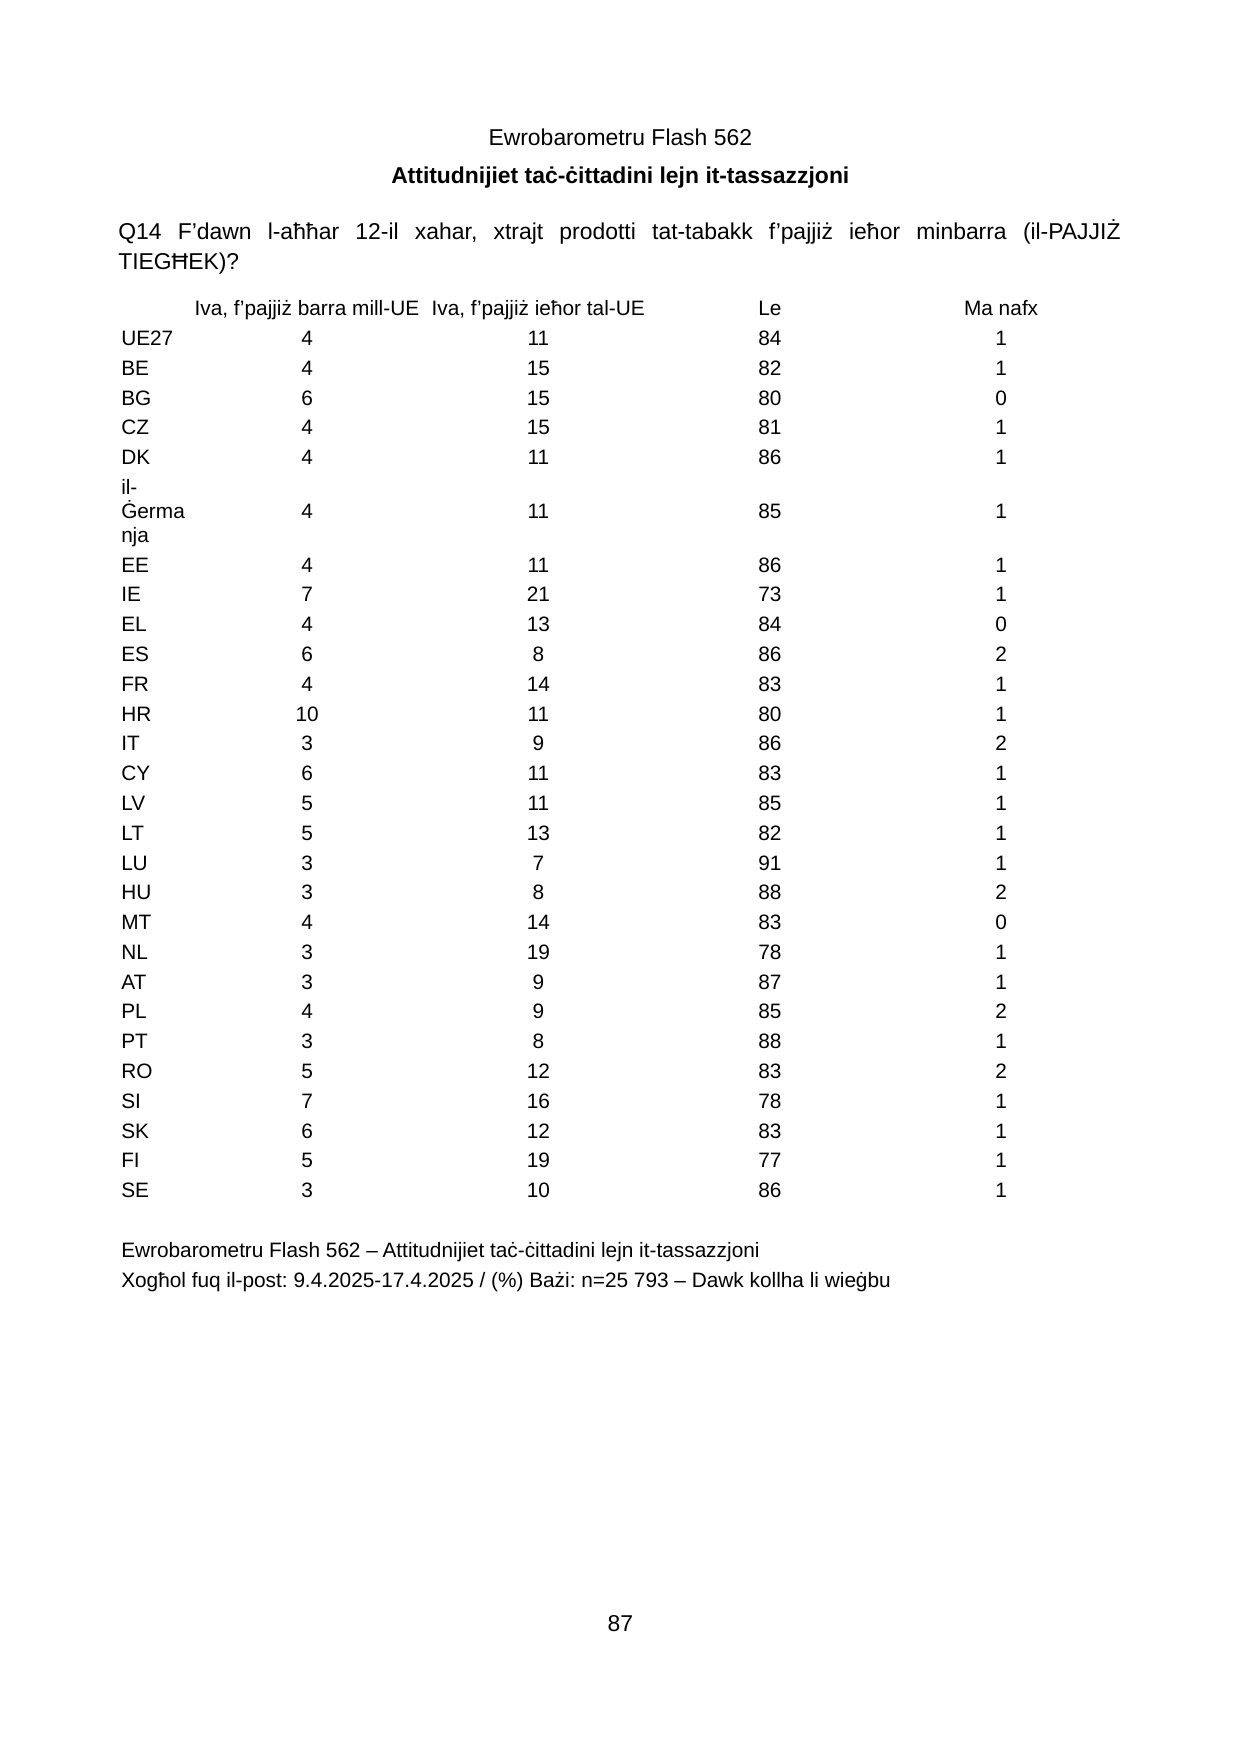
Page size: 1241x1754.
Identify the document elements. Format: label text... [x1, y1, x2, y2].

table_cell 1 [885, 699, 1117, 728]
table_cell 1 [885, 353, 1117, 382]
table_cell 6 [191, 383, 422, 412]
table_cell 91 [654, 848, 885, 877]
table_cell 83 [654, 669, 885, 698]
table_cell 8 [423, 877, 654, 907]
table_cell MT [118, 907, 191, 937]
table_cell 6 [191, 639, 422, 669]
table_cell 11 [423, 323, 654, 353]
table_cell NL [118, 937, 191, 967]
table_cell 9 [423, 996, 654, 1026]
table_cell 10 [191, 699, 422, 728]
table_cell LT [118, 818, 191, 847]
table_cell 1 [885, 937, 1117, 967]
table_cell [423, 1205, 654, 1235]
table_cell 3 [191, 967, 422, 996]
table_cell PL [118, 996, 191, 1026]
table_cell 85 [654, 788, 885, 818]
table_cell 4 [191, 442, 422, 472]
table_cell 88 [654, 877, 885, 907]
table_cell IT [118, 728, 191, 758]
table_cell 80 [654, 383, 885, 412]
table_cell 1 [885, 818, 1117, 847]
table_cell HU [118, 877, 191, 907]
table_cell 2 [885, 996, 1117, 1026]
table_cell 15 [423, 353, 654, 382]
table_cell BE [118, 353, 191, 382]
table_cell 3 [191, 848, 422, 877]
table_cell [191, 1205, 422, 1235]
table_cell 84 [654, 609, 885, 639]
table_cell 4 [191, 907, 422, 937]
table_cell 1 [885, 669, 1117, 698]
table_cell 2 [885, 877, 1117, 907]
table_cell 12 [423, 1056, 654, 1086]
table_cell 12 [423, 1116, 654, 1145]
table_cell 5 [191, 788, 422, 818]
table_header Iva, f’pajjiż ieħor tal-UE [423, 293, 654, 323]
table_cell 4 [191, 472, 422, 549]
table_cell 11 [423, 758, 654, 788]
table_cell 1 [885, 1145, 1117, 1175]
table_header [118, 293, 191, 323]
table_cell SE [118, 1175, 191, 1205]
table_cell 13 [423, 609, 654, 639]
table_cell 1 [885, 412, 1117, 442]
table_cell 82 [654, 818, 885, 847]
table_cell 4 [191, 609, 422, 639]
table_cell 14 [423, 907, 654, 937]
table_cell RO [118, 1056, 191, 1086]
table_cell 6 [191, 1116, 422, 1145]
table_cell 81 [654, 412, 885, 442]
table_cell 4 [191, 550, 422, 579]
table_cell 2 [885, 639, 1117, 669]
table_cell IE [118, 579, 191, 609]
table_cell 13 [423, 818, 654, 847]
table_cell 1 [885, 442, 1117, 472]
table_cell il-Ġermanja [118, 472, 191, 549]
table_cell 8 [423, 1026, 654, 1056]
table_cell 4 [191, 996, 422, 1026]
table_cell 82 [654, 353, 885, 382]
table_cell 1 [885, 967, 1117, 996]
table_cell [118, 1205, 191, 1235]
table_cell 0 [885, 383, 1117, 412]
table_cell 9 [423, 728, 654, 758]
table_cell 83 [654, 907, 885, 937]
table_cell 15 [423, 412, 654, 442]
table_cell 1 [885, 550, 1117, 579]
table_cell 88 [654, 1026, 885, 1056]
table_cell 1 [885, 323, 1117, 353]
table_cell 6 [191, 758, 422, 788]
table_cell 1 [885, 1026, 1117, 1056]
table_cell 3 [191, 937, 422, 967]
table_cell 83 [654, 758, 885, 788]
table_cell 86 [654, 442, 885, 472]
table_cell 2 [885, 1056, 1117, 1086]
table_cell 4 [191, 323, 422, 353]
table_cell 4 [191, 353, 422, 382]
table_cell 73 [654, 579, 885, 609]
table_cell 84 [654, 323, 885, 353]
table_cell 3 [191, 728, 422, 758]
table_cell 0 [885, 907, 1117, 937]
table_cell 87 [654, 967, 885, 996]
table_cell SI [118, 1086, 191, 1116]
table_cell Xogħol fuq il-post: 9.4.2025-17.4.2025 / (%) Bażi: n=25 793 – Dawk kollha li wieġbu [118, 1265, 1117, 1294]
table_cell 11 [423, 550, 654, 579]
table_cell 15 [423, 383, 654, 412]
table_header Iva, f’pajjiż barra mill-UE [191, 293, 422, 323]
table_cell 3 [191, 877, 422, 907]
table_cell 86 [654, 550, 885, 579]
table_cell BG [118, 383, 191, 412]
table_cell EE [118, 550, 191, 579]
table_cell CZ [118, 412, 191, 442]
table_cell 1 [885, 1116, 1117, 1145]
table_cell 7 [191, 1086, 422, 1116]
table_cell 78 [654, 937, 885, 967]
table_cell PT [118, 1026, 191, 1056]
table_cell CY [118, 758, 191, 788]
table_header Ma nafx [885, 293, 1117, 323]
table_cell 86 [654, 1175, 885, 1205]
table_cell [654, 1205, 885, 1235]
table_cell 1 [885, 579, 1117, 609]
table_cell EL [118, 609, 191, 639]
table_cell [885, 1205, 1117, 1235]
table_cell 7 [191, 579, 422, 609]
table_cell 19 [423, 1145, 654, 1175]
table_cell 78 [654, 1086, 885, 1116]
table_cell FI [118, 1145, 191, 1175]
table_cell 14 [423, 669, 654, 698]
table_cell 1 [885, 1086, 1117, 1116]
table_cell 3 [191, 1026, 422, 1056]
table_cell 16 [423, 1086, 654, 1116]
table_cell 1 [885, 472, 1117, 549]
table_cell 11 [423, 472, 654, 549]
table_cell 2 [885, 728, 1117, 758]
table_cell 1 [885, 848, 1117, 877]
table_cell 4 [191, 669, 422, 698]
table_cell 83 [654, 1056, 885, 1086]
table_cell 1 [885, 1175, 1117, 1205]
table_cell 11 [423, 442, 654, 472]
table_cell HR [118, 699, 191, 728]
table_cell AT [118, 967, 191, 996]
table_cell 4 [191, 412, 422, 442]
table_cell 5 [191, 1145, 422, 1175]
table_cell 86 [654, 728, 885, 758]
table_cell 11 [423, 788, 654, 818]
table_cell 21 [423, 579, 654, 609]
table_cell 86 [654, 639, 885, 669]
table_cell 83 [654, 1116, 885, 1145]
table_cell ES [118, 639, 191, 669]
table_cell 3 [191, 1175, 422, 1205]
table_cell 19 [423, 937, 654, 967]
table_header Le [654, 293, 885, 323]
table_cell 77 [654, 1145, 885, 1175]
text Q14 F’dawn l-aħħar 12-il xahar, xtrajt prodotti tat-tabakk f’pajjiż ieħor minbarra (il-PAJJIŻ TIEGĦEK)? [118, 218, 1122, 275]
table_cell 7 [423, 848, 654, 877]
table_cell 5 [191, 818, 422, 847]
table_cell 1 [885, 788, 1117, 818]
table_cell 85 [654, 996, 885, 1026]
table_cell 11 [423, 699, 654, 728]
table_cell 1 [885, 758, 1117, 788]
table_cell 8 [423, 639, 654, 669]
table_cell LV [118, 788, 191, 818]
table_cell 80 [654, 699, 885, 728]
table_cell SK [118, 1116, 191, 1145]
table_cell 10 [423, 1175, 654, 1205]
table_cell DK [118, 442, 191, 472]
table_cell Ewrobarometru Flash 562 – Attitudnijiet taċ-ċittadini lejn it-tassazzjoni [118, 1235, 1117, 1264]
table_cell 9 [423, 967, 654, 996]
table_cell 85 [654, 472, 885, 549]
table_cell FR [118, 669, 191, 698]
table_cell 0 [885, 609, 1117, 639]
table_cell UE27 [118, 323, 191, 353]
table_cell LU [118, 848, 191, 877]
table_cell 5 [191, 1056, 422, 1086]
